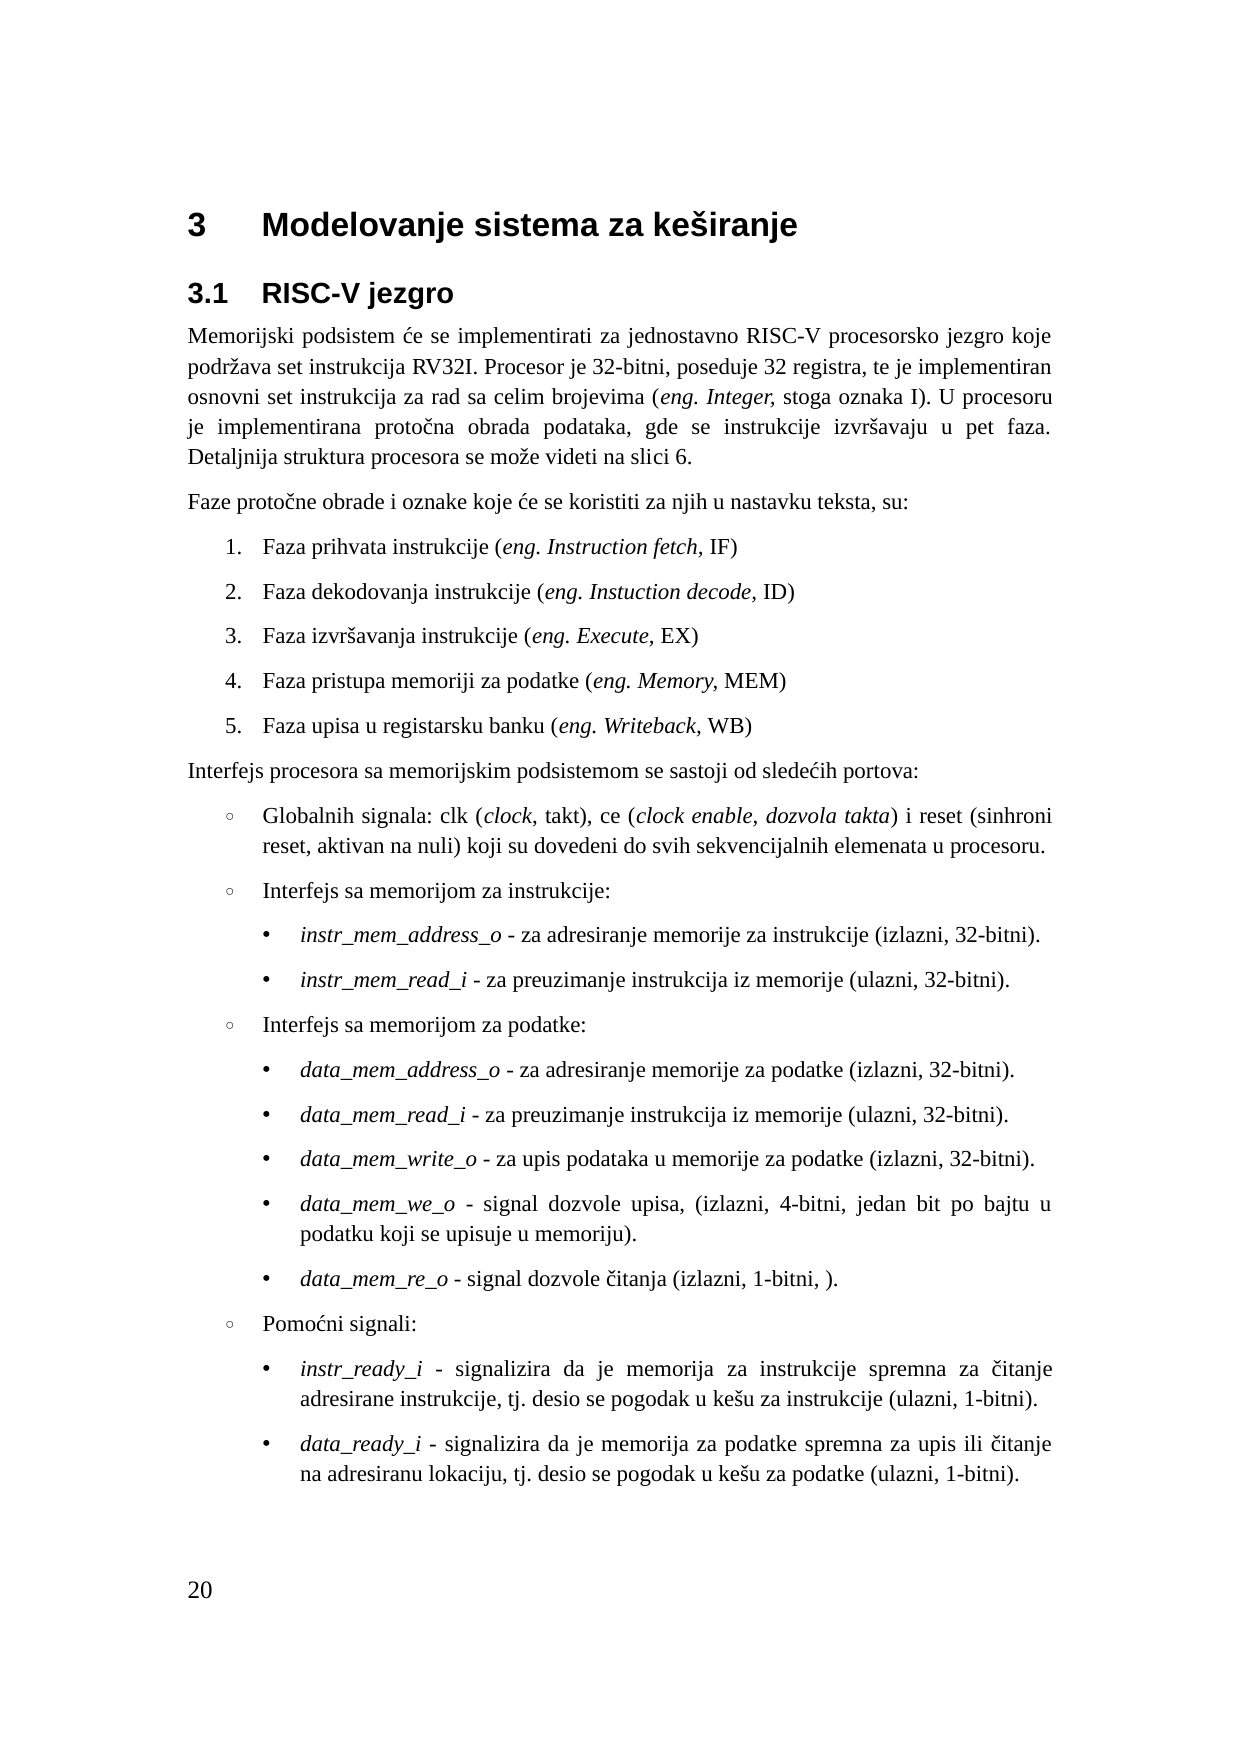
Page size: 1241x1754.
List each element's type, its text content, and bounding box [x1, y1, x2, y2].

list instr_mem_read_i - za preuzimanje instrukcija iz memorije (ulazni, 32-bitni). [262, 966, 1053, 993]
list Faza upisa u registarsku banku (eng. Writeback, WB) [225, 712, 1053, 738]
list Faza prihvata instrukcije (eng. Instruction fetch, IF) [225, 533, 1053, 559]
list data_mem_read_i - za preuzimanje instrukcija iz memorije (ulazni, 32-bitni). [262, 1101, 1053, 1127]
list data_mem_re_o - signal dozvole čitanja (izlazni, 1-bitni, ). [262, 1265, 1053, 1292]
list Faza pristupa memoriji za podatke (eng. Memory, MEM) [225, 667, 1053, 694]
list data_ready_i - signalizira da je memorija za podatke spremna za upis ili čitanje na adresiranu lokaciju, tj. desio se pogodak u kešu za podatke (ulazni, 1-bitni). [262, 1430, 1053, 1486]
list instr_mem_address_o - za adresiranje memorije za instrukcije (izlazni, 32-bitni). [262, 921, 1053, 948]
text Memorijski podsistem će se implementirati za jednostavno RISC-V procesorsko jezgro koje podržava set instrukcija RV32I. Procesor je 32-bitni, poseduje 32 registra, te je implementiran osnovni set instrukcija za rad sa celim brojevima (eng. Integer, stoga oznaka I). U procesoru je implementirana protočna obrada podataka, gde se instrukcije izvršavaju u pet faza. Detaljnija struktura procesora se može videti na slici 6. [187, 322, 1053, 470]
list data_mem_address_o - za adresiranje memorije za podatke (izlazni, 32-bitni). [262, 1056, 1053, 1082]
list Faza dekodovanja instrukcije (eng. Instuction decode, ID) [225, 578, 1053, 604]
list instr_ready_i - signalizira da je memorija za instrukcije spremna za čitanje adresirane instrukcije, tj. desio se pogodak u kešu za instrukcije (ulazni, 1-bitni). [262, 1355, 1053, 1411]
text Interfejs procesora sa memorijskim podsistemom se sastoji od sledećih portova: [187, 757, 1053, 783]
list Faza izvršavanja instrukcije (eng. Execute, EX) [225, 622, 1053, 649]
list Globalnih signala: clk (clock, takt), ce (clock enable, dozvola takta) i reset (sinhroni reset, aktivan na nuli) koji su dovedeni do svih sekvencijalnih elemenata u procesoru. [225, 802, 1053, 858]
list data_mem_write_o - za upis podataka u memorije za podatke (izlazni, 32-bitni). [262, 1145, 1053, 1172]
list Interfejs sa memorijom za podatke: [225, 1011, 1053, 1037]
list Pomoćni signali: [225, 1310, 1053, 1336]
list data_mem_we_o - signal dozvole upisa, (izlazni, 4-bitni, jedan bit po bajtu u podatku koji se upisuje u memoriju). [262, 1190, 1053, 1247]
text Faze protočne obrade i oznake koje će se koristiti za njih u nastavku teksta, su: [187, 488, 1053, 514]
subtitle RISC-V jezgro [187, 276, 1053, 310]
list Interfejs sa memorijom za instrukcije: [225, 877, 1053, 903]
subtitle Modelovanje sistema za keširanje [187, 204, 1053, 243]
